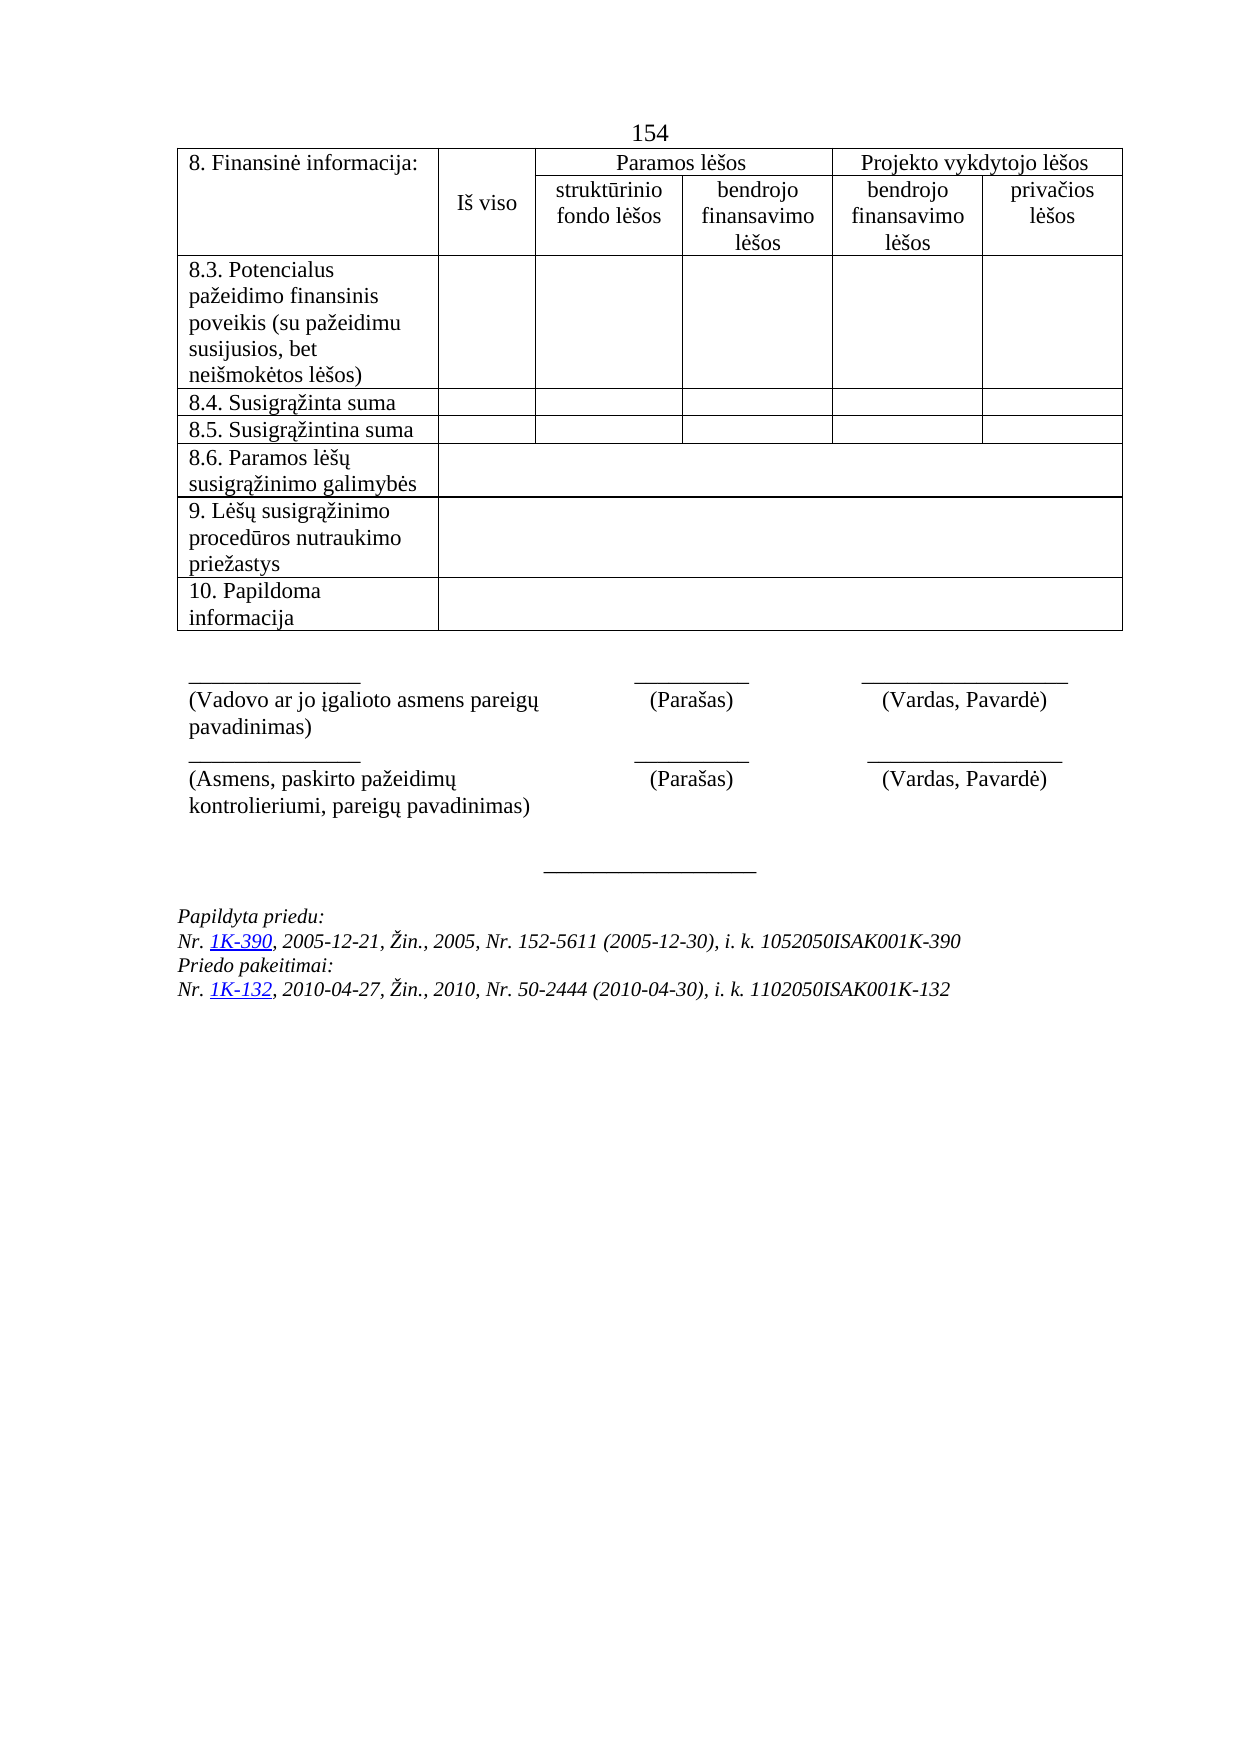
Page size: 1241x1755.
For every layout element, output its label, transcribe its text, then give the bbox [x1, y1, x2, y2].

table_cell 8.5. Susigrąžintina suma [178, 416, 438, 443]
table_cell [439, 498, 1122, 577]
table_header Paramos lėšos [536, 149, 832, 175]
table_cell privačios lėšos [983, 176, 1122, 255]
table_cell [983, 416, 1122, 443]
table_cell [439, 416, 535, 443]
table_header Iš viso [439, 149, 535, 255]
table_cell bendrojo finansavimo lėšos [683, 176, 832, 255]
table_cell [536, 416, 682, 443]
table_cell 9. Lėšų susigrąžinimo procedūros nutraukimo priežastys [178, 498, 438, 577]
table_cell 8.3. Potencialus pažeidimo finansinis poveikis (su pažeidimu susijusios, bet neišmokėtos lėšos) [178, 256, 438, 388]
table_cell 8.6. Paramos lėšų susigrąžinimo galimybės [178, 444, 438, 496]
table_cell bendrojo finansavimo lėšos [833, 176, 982, 255]
table_cell [833, 416, 982, 443]
table_cell [439, 578, 1122, 630]
table_cell [683, 416, 832, 443]
table_cell 10. Papildoma informacija [178, 578, 438, 630]
table_cell 8.4. Susigrąžinta suma [178, 389, 438, 415]
table_cell [536, 389, 682, 415]
table_header Projekto vykdytojo lėšos [833, 149, 1122, 175]
text _________________ [177, 847, 1122, 876]
table_header __________ (Parašas) [576, 660, 807, 739]
table_header 8. Finansinė informacija: [178, 149, 438, 255]
table_cell [536, 256, 682, 388]
table_cell [683, 256, 832, 388]
table_cell _______________ (Asmens, paskirto pažeidimų kontrolieriumi, pareigų pavadinimas) [177, 739, 576, 818]
table_cell [439, 256, 535, 388]
table_cell [683, 389, 832, 415]
table_header __________________ (Vardas, Pavardė) [807, 660, 1122, 739]
text Papildyta priedu: [177, 904, 1122, 928]
table_cell [983, 256, 1122, 388]
table_cell [439, 444, 1122, 496]
text Nr. 1K-132, 2010-04-27, Žin., 2010, Nr. 50-2444 (2010-04-30), i. k. 1102050ISAK001K-132 [177, 977, 1122, 1001]
table_cell [833, 389, 982, 415]
table_cell [833, 256, 982, 388]
table_cell struktūrinio fondo lėšos [536, 176, 682, 255]
table_cell _________________ (Vardas, Pavardė) [807, 739, 1122, 818]
table_cell [439, 389, 535, 415]
table_header _______________ (Vadovo ar jo įgalioto asmens pareigų pavadinimas) [177, 660, 576, 739]
table_cell __________ (Parašas) [576, 739, 807, 818]
table_cell [983, 389, 1122, 415]
text Nr. 1K-390, 2005-12-21, Žin., 2005, Nr. 152-5611 (2005-12-30), i. k. 1052050ISAK001K-390 [177, 928, 1122, 953]
text Priedo pakeitimai: [177, 953, 1122, 977]
